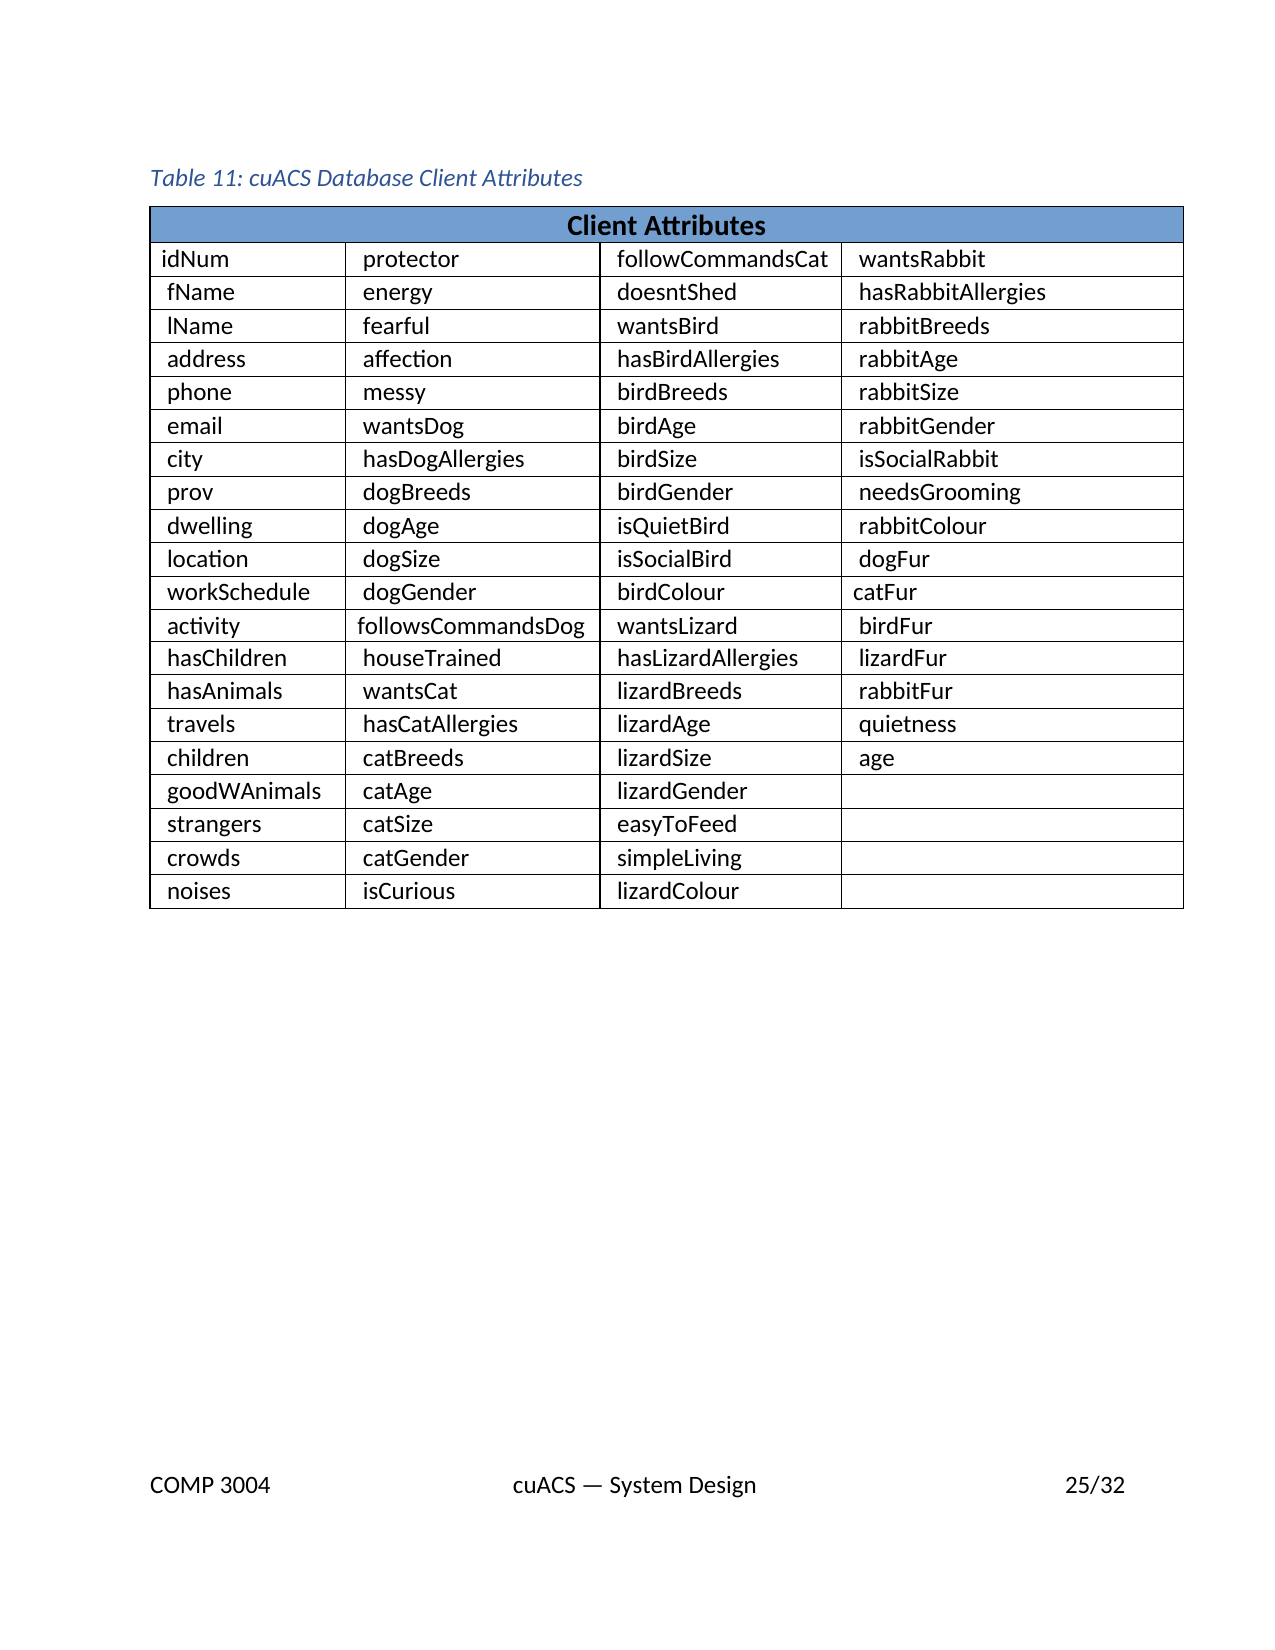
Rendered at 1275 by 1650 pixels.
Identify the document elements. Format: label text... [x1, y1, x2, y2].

table_cell dogBreeds [346, 477, 599, 509]
table_cell wantsRabbit [842, 243, 1183, 276]
table_cell affection [346, 343, 599, 376]
table_cell workSchedule [151, 577, 345, 609]
table_cell city [151, 443, 345, 476]
table_cell rabbitGender [842, 410, 1183, 442]
table_cell hasLizardAllergies [601, 642, 841, 674]
table_cell dwelling [151, 510, 345, 542]
table_cell hasAnimals [151, 675, 345, 707]
table_cell wantsBird [601, 310, 841, 342]
table_cell rabbitFur [842, 675, 1183, 707]
table_cell birdBreeds [601, 377, 841, 409]
table_cell lizardBreeds [601, 675, 841, 707]
table_cell idNum [151, 243, 345, 276]
table_cell rabbitSize [842, 377, 1183, 409]
table_cell dogAge [346, 510, 599, 542]
table_cell catBreeds [346, 742, 599, 774]
table_cell phone [151, 377, 345, 409]
table_cell simpleLiving [601, 842, 841, 874]
table_cell quietness [842, 709, 1183, 741]
table_cell birdSize [601, 443, 841, 476]
table_cell email [151, 410, 345, 442]
table_cell activity [151, 610, 345, 641]
table_cell isSocialRabbit [842, 443, 1183, 476]
table_cell birdFur [842, 610, 1183, 641]
table_cell isSocialBird [601, 543, 841, 576]
table_cell dogGender [346, 577, 599, 609]
table_cell strangers [151, 809, 345, 841]
table_cell [842, 875, 1183, 907]
table_cell fName [151, 277, 345, 309]
table_cell wantsDog [346, 410, 599, 442]
table_cell fearful [346, 310, 599, 342]
table_cell isQuietBird [601, 510, 841, 542]
table_cell hasCatAllergies [346, 709, 599, 741]
table_cell hasChildren [151, 642, 345, 674]
table_cell children [151, 742, 345, 774]
table_cell lizardSize [601, 742, 841, 774]
table_cell catFur [842, 577, 1183, 609]
table_cell rabbitColour [842, 510, 1183, 542]
table_cell protector [346, 243, 599, 276]
table_cell lName [151, 310, 345, 342]
table_cell energy [346, 277, 599, 309]
table_cell wantsLizard [601, 610, 841, 641]
table_cell birdColour [601, 577, 841, 609]
text Table 11: cuACS Database Client Attributes [150, 162, 1125, 193]
table_cell lizardGender [601, 775, 841, 807]
table_cell catSize [346, 809, 599, 841]
table_cell birdAge [601, 410, 841, 442]
table_cell hasDogAllergies [346, 443, 599, 476]
table_cell location [151, 543, 345, 576]
table_cell rabbitBreeds [842, 310, 1183, 342]
table_cell address [151, 343, 345, 376]
table_cell travels [151, 709, 345, 741]
table_cell dogSize [346, 543, 599, 576]
table_cell needsGrooming [842, 477, 1183, 509]
table_cell hasRabbitAllergies [842, 277, 1183, 309]
table_cell messy [346, 377, 599, 409]
table_cell isCurious [346, 875, 599, 907]
table_cell lizardAge [601, 709, 841, 741]
table_cell [842, 842, 1183, 874]
table_cell [842, 775, 1183, 807]
table_cell dogFur [842, 543, 1183, 576]
table_cell lizardFur [842, 642, 1183, 674]
table_cell lizardColour [601, 875, 841, 907]
table_cell prov [151, 477, 345, 509]
table_cell [842, 809, 1183, 841]
table_cell age [842, 742, 1183, 774]
table_cell followsCommandsDog [346, 610, 599, 641]
table_cell rabbitAge [842, 343, 1183, 376]
table_header Client Attributes [151, 207, 1183, 242]
table_cell easyToFeed [601, 809, 841, 841]
table_cell wantsCat [346, 675, 599, 707]
table_cell catGender [346, 842, 599, 874]
table_cell crowds [151, 842, 345, 874]
table_cell houseTrained [346, 642, 599, 674]
table_cell catAge [346, 775, 599, 807]
table_cell birdGender [601, 477, 841, 509]
table_cell hasBirdAllergies [601, 343, 841, 376]
table_cell goodWAnimals [151, 775, 345, 807]
table_cell noises [151, 875, 345, 907]
table_cell followCommandsCat [601, 243, 841, 276]
table_cell doesntShed [601, 277, 841, 309]
